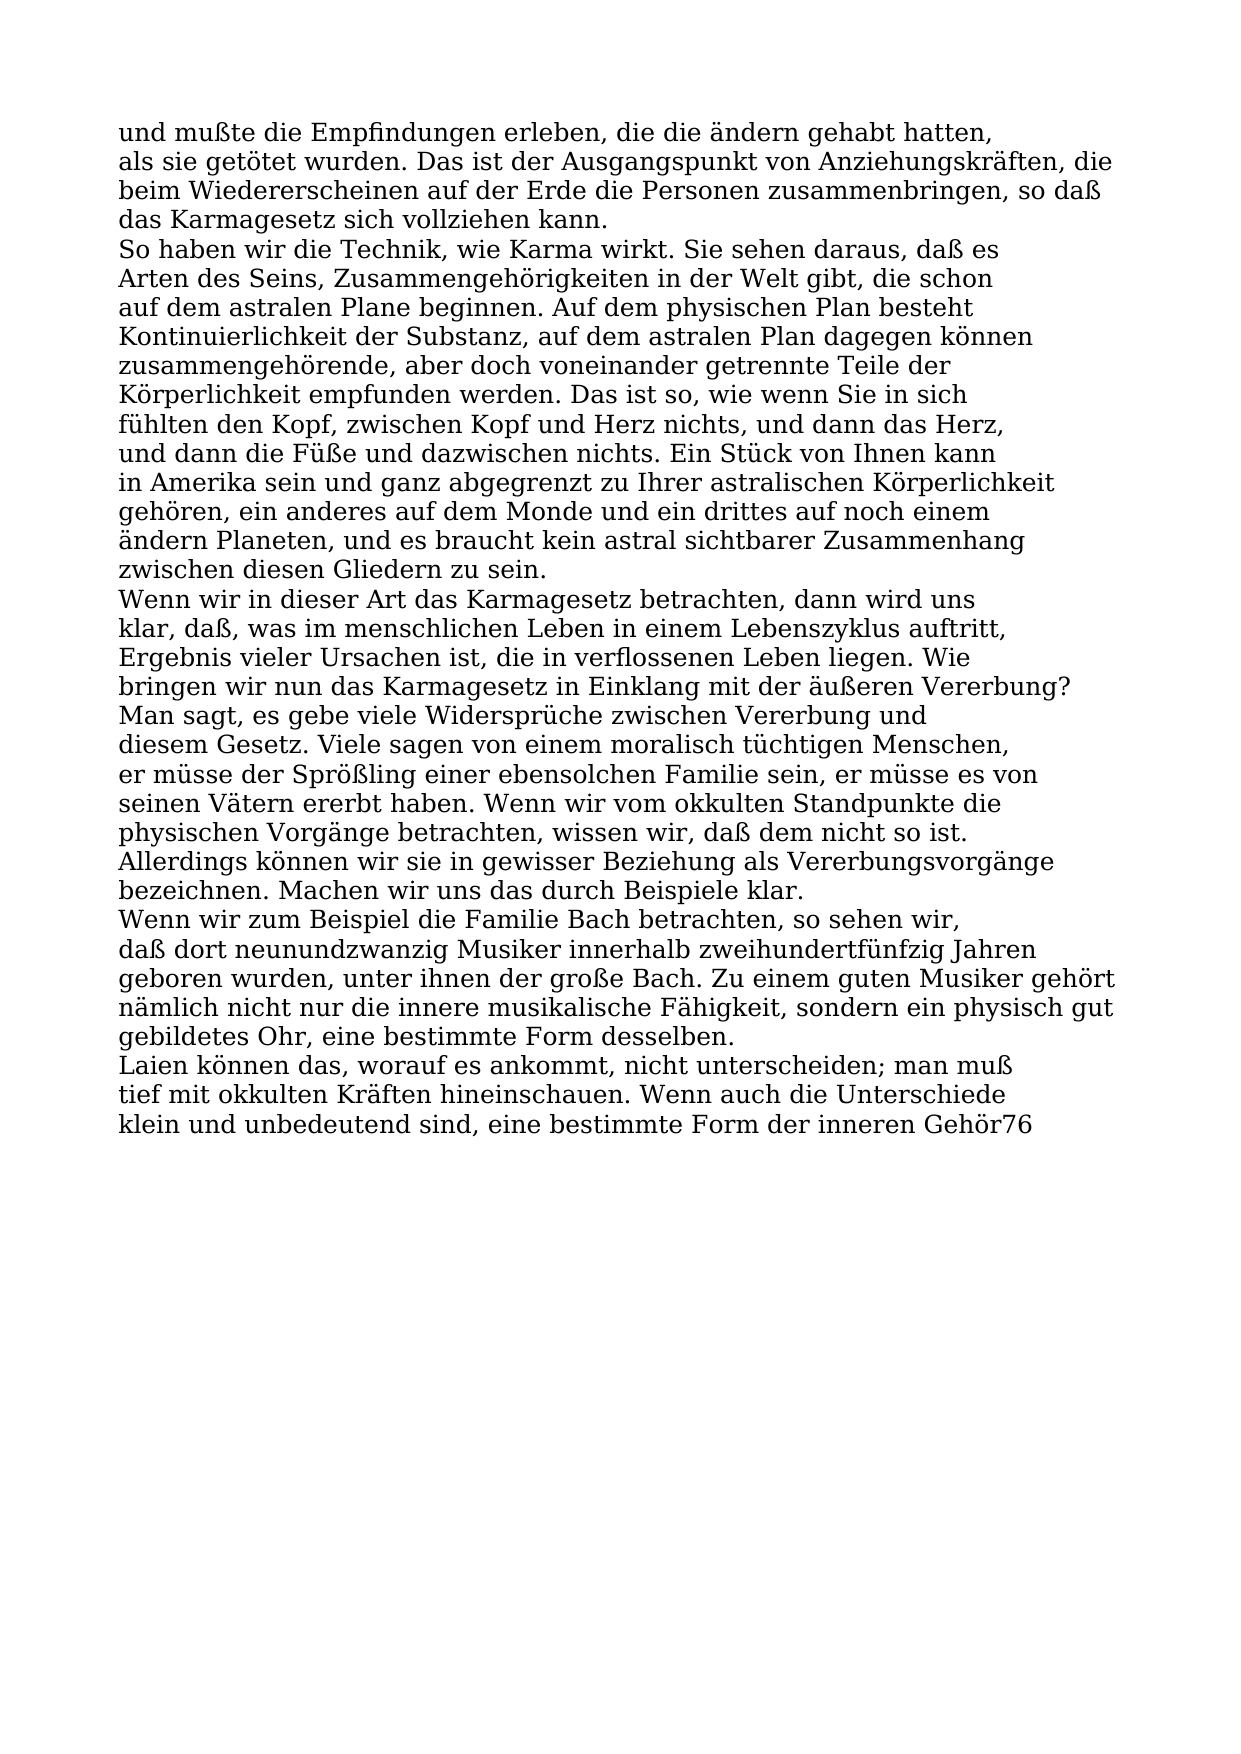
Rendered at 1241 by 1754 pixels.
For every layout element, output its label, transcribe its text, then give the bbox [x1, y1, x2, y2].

text Ergebnis vieler Ursachen ist, die in verflossenen Leben liegen. Wie [118, 643, 1122, 672]
text seinen Vätern ererbt haben. Wenn wir vom okkulten Standpunkte die [118, 789, 1122, 818]
text fühlten den Kopf, zwischen Kopf und Herz nichts, und dann das Herz, [118, 410, 1122, 439]
text Arten des Seins, Zusammengehörigkeiten in der Welt gibt, die schon [118, 264, 1122, 293]
text physischen Vorgänge betrachten, wissen wir, daß dem nicht so ist. [118, 818, 1122, 847]
text tief mit okkulten Kräften hineinschauen. Wenn auch die Unterschiede [118, 1081, 1122, 1110]
text zwischen diesen Gliedern zu sein. [118, 556, 1122, 585]
text Allerdings können wir sie in gewisser Beziehung als Vererbungsvorgänge bezeichnen. Machen wir uns das durch Beispiele klar. [118, 847, 1122, 906]
text und mußte die Empfindungen erleben, die die ändern gehabt hatten, [118, 118, 1122, 147]
text diesem Gesetz. Viele sagen von einem moralisch tüchtigen Menschen, [118, 731, 1122, 760]
text auf dem astralen Plane beginnen. Auf dem physischen Plan besteht [118, 293, 1122, 322]
text Wenn wir in dieser Art das Karmagesetz betrachten, dann wird uns [118, 585, 1122, 614]
text als sie getötet wurden. Das ist der Ausgangspunkt von Anziehungskräften, die beim Wiedererscheinen auf der Erde die Personen zusammenbringen, so daß das Karmagesetz sich vollziehen kann. [118, 147, 1122, 235]
text So haben wir die Technik, wie Karma wirkt. Sie sehen daraus, daß es [118, 235, 1122, 264]
text Kontinuierlichkeit der Substanz, auf dem astralen Plan dagegen können zusammengehörende, aber doch voneinander getrennte Teile der [118, 322, 1122, 381]
text ändern Planeten, und es braucht kein astral sichtbarer Zusammenhang [118, 526, 1122, 556]
text daß dort neunundzwanzig Musiker innerhalb zweihundertfünfzig Jahren geboren wurden, unter ihnen der große Bach. Zu einem guten Musiker gehört nämlich nicht nur die innere musikalische Fähigkeit, sondern ein physisch gut gebildetes Ohr, eine bestimmte Form desselben. [118, 935, 1122, 1051]
text Laien können das, worauf es ankommt, nicht unterscheiden; man muß [118, 1051, 1122, 1081]
text Wenn wir zum Beispiel die Familie Bach betrachten, so sehen wir, [118, 906, 1122, 935]
text klar, daß, was im menschlichen Leben in einem Lebenszyklus auftritt, [118, 614, 1122, 643]
text Körperlichkeit empfunden werden. Das ist so, wie wenn Sie in sich [118, 381, 1122, 410]
text in Amerika sein und ganz abgegrenzt zu Ihrer astralischen Körperlichkeit gehören, ein anderes auf dem Monde und ein drittes auf noch einem [118, 468, 1122, 526]
text klein und unbedeutend sind, eine bestimmte Form der inneren Gehör76 [118, 1110, 1122, 1139]
text bringen wir nun das Karmagesetz in Einklang mit der äußeren Vererbung? Man sagt, es gebe viele Widersprüche zwischen Vererbung und [118, 672, 1122, 731]
text und dann die Füße und dazwischen nichts. Ein Stück von Ihnen kann [118, 439, 1122, 468]
text er müsse der Sprößling einer ebensolchen Familie sein, er müsse es von [118, 760, 1122, 789]
